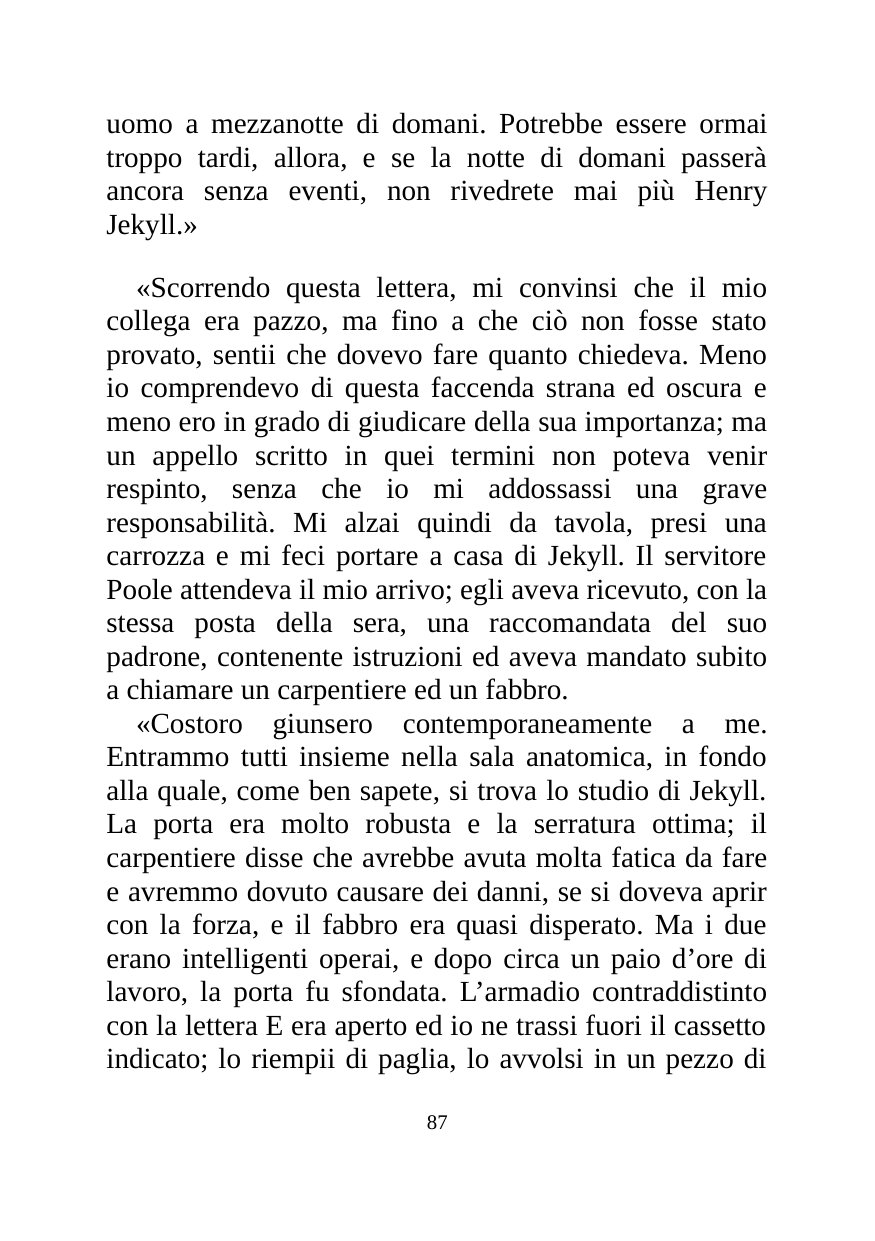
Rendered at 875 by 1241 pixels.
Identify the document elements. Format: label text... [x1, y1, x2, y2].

text «Costoro giunsero contemporaneamente a me. Entrammo tutti insieme nella sala anatomica, in fondo alla quale, come ben sapete, si trova lo studio di Jekyll. La porta era molto robusta e la serratura ottima; il carpentiere disse che avrebbe avuta molta fatica da fare e avremmo dovuto causare dei danni, se si doveva aprir con la forza, e il fabbro era quasi disperato. Ma i due erano intelligenti operai, e dopo circa un paio d’ore di lavoro, la porta fu sfondata. L’armadio contraddistinto con la lettera E era aperto ed io ne trassi fuori il cassetto indicato; lo riempii di paglia, lo avvolsi in un pezzo di [106, 706, 768, 1075]
text «Scorrendo questa lettera, mi convinsi che il mio collega era pazzo, ma fino a che ciò non fosse stato provato, sentii che dovevo fare quanto chiedeva. Meno io comprendevo di questa faccenda strana ed oscura e meno ero in grado di giudicare della sua importanza; ma un appello scritto in quei termini non poteva venir respinto, senza che io mi addossassi una grave responsabilità. Mi alzai quindi da tavola, presi una carrozza e mi feci portare a casa di Jekyll. Il servitore Poole attendeva il mio arrivo; egli aveva ricevuto, con la stessa posta della sera, una raccomandata del suo padrone, contenente istruzioni ed aveva mandato subito a chiamare un carpentiere ed un fabbro. [106, 270, 768, 706]
text uomo a mezzanotte di domani. Potrebbe essere ormai troppo tardi, allora, e se la notte di domani passerà ancora senza eventi, non rivedrete mai più Henry Jekyll.» [106, 106, 768, 240]
